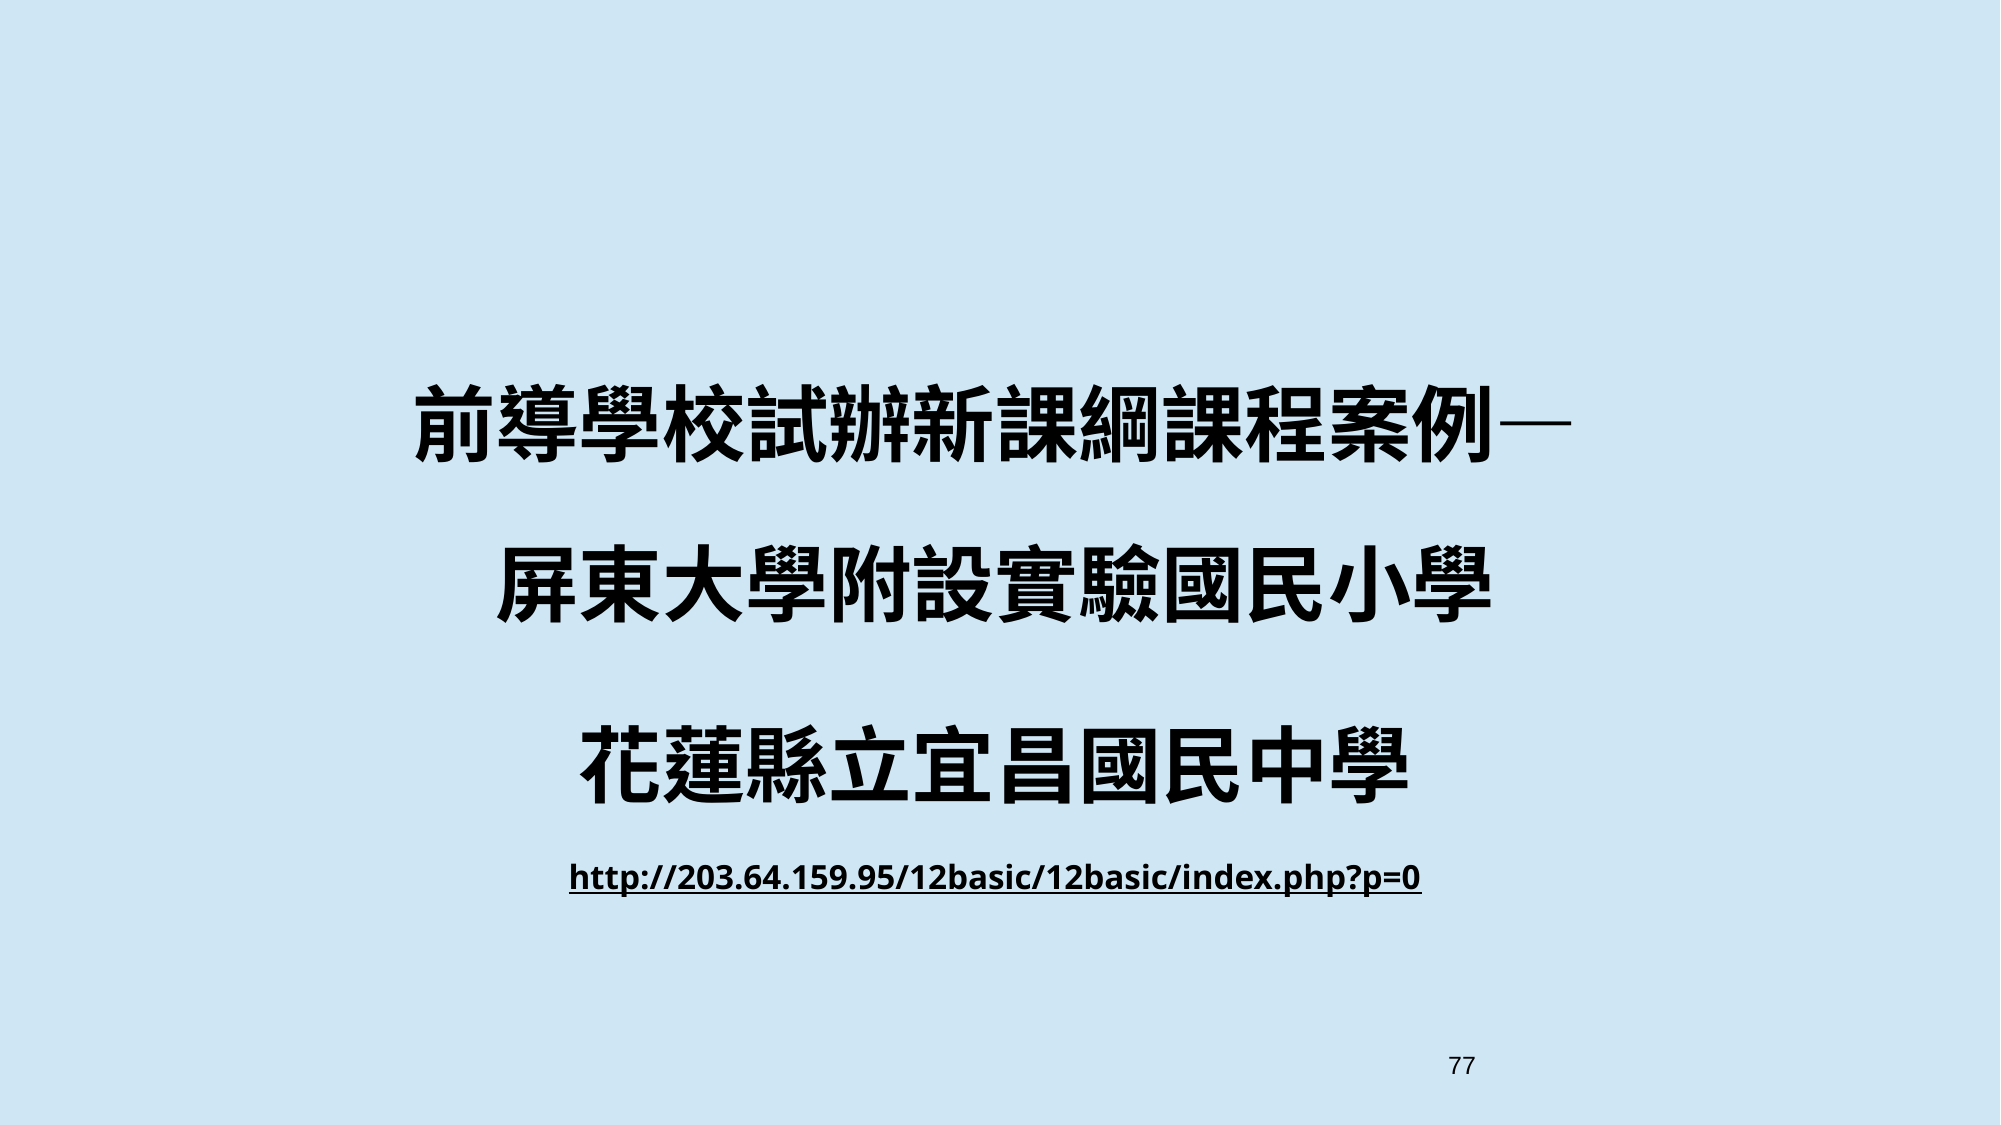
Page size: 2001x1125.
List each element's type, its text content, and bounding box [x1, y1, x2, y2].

text_box 前導學校試辦新課綱課程案例— 屏東大學附設實驗國民小學 花蓮縣立宜昌國民中學 http://203.64.159.95/12basic/12basic/index.php?p=0 [397, 314, 1593, 969]
slide_number [1433, 1042, 1900, 1103]
